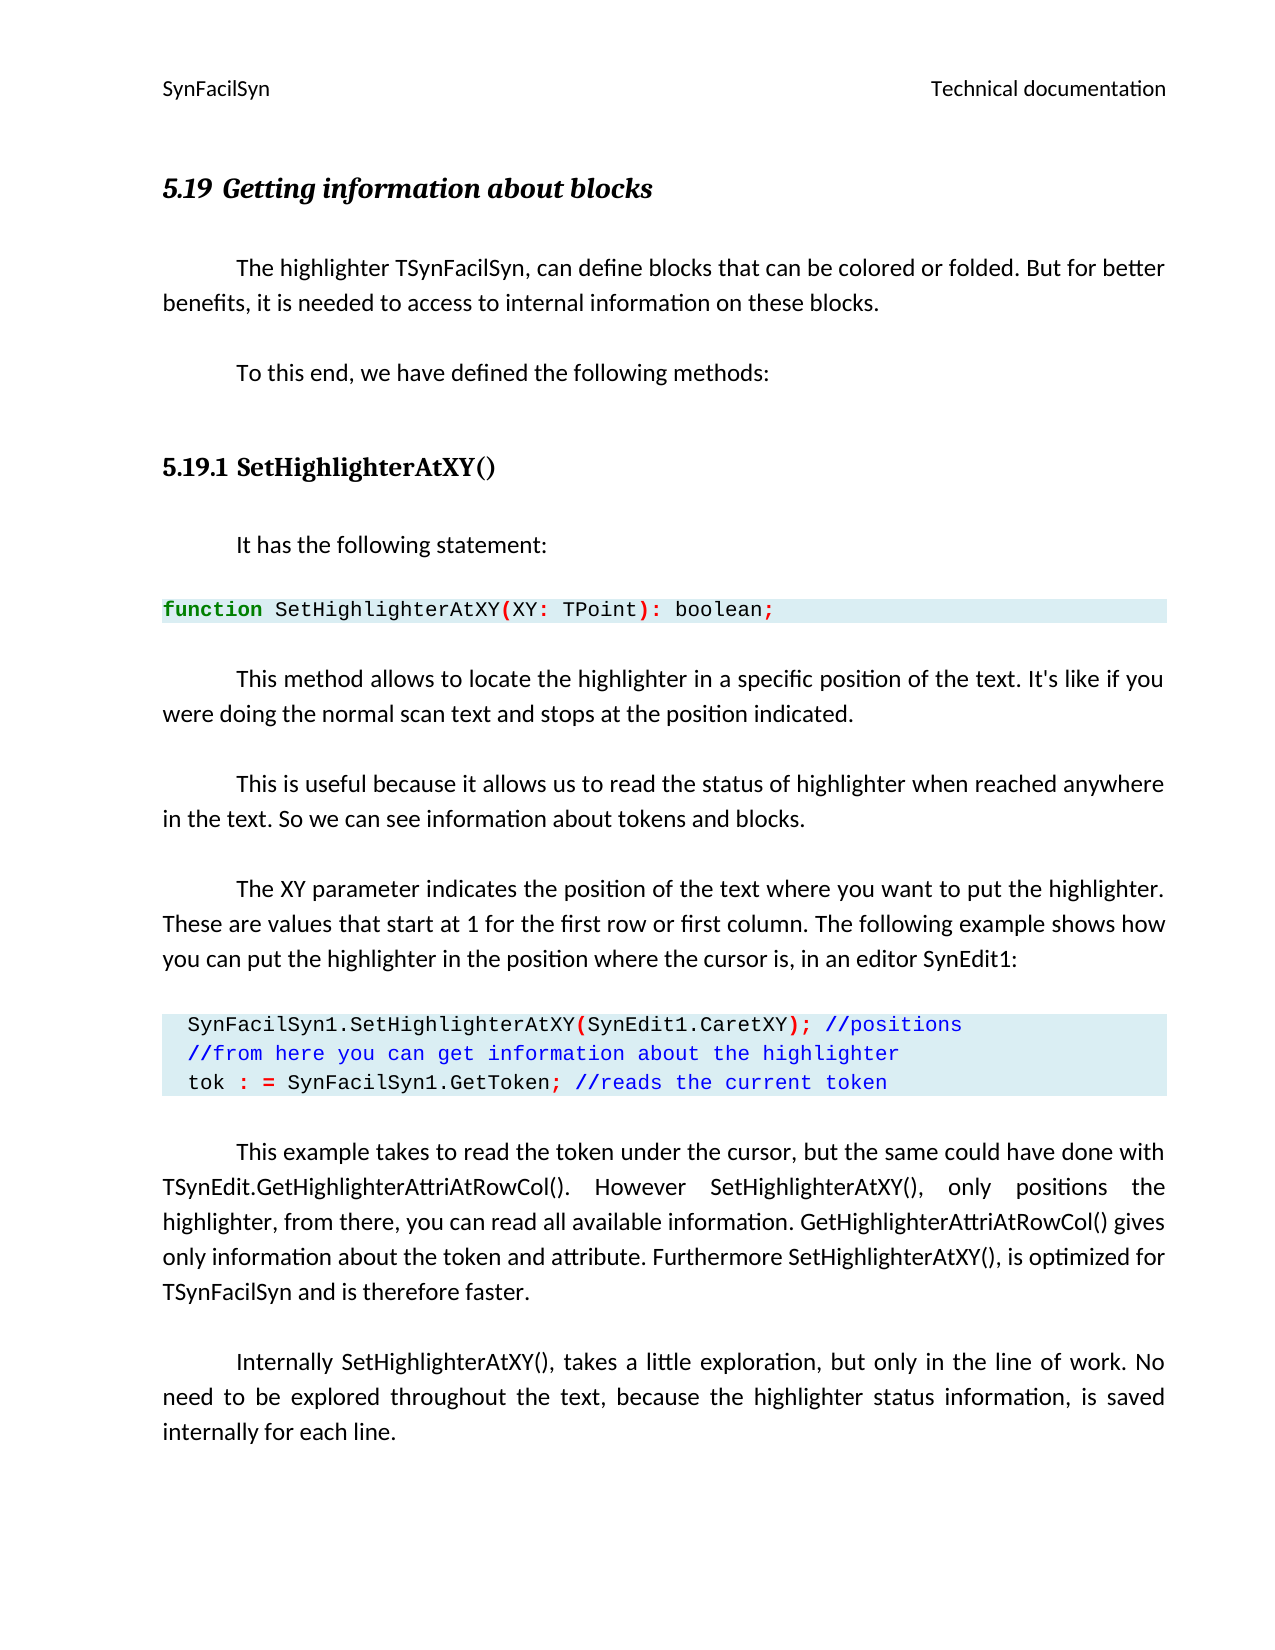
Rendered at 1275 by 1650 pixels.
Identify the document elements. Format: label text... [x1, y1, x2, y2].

text It has the following statement: [162, 529, 1167, 560]
text function SetHighlighterAtXY(XY: TPoint): boolean; [162, 599, 1167, 623]
subtitle SetHighlighterAtXY() [162, 452, 1167, 483]
text //from here you can get information about the highlighter [162, 1043, 1167, 1067]
text This example takes to read the token under the cursor, but the same could have done with TSynEdit.GetHighlighterAttriAtRowCol(). However SetHighlighterAtXY(), only positions the highlighter, from there, you can read all available information. GetHighlighterAttriAtRowCol() gives only information about the token and attribute. Furthermore SetHighlighterAtXY(), is optimized for TSynFacilSyn and is therefore faster. [162, 1136, 1167, 1307]
text Internally SetHighlighterAtXY(), takes a little exploration, but only in the line of work. No need to be explored throughout the text, because the highlighter status information, is saved internally for each line. [162, 1346, 1167, 1447]
subtitle Getting information about blocks [162, 173, 1167, 206]
text This method allows to locate the highlighter in a specific position of the text. It's like if you were doing the normal scan text and stops at the position indicated. [162, 664, 1167, 729]
text This is useful because it allows us to read the status of highlighter when reached anywhere in the text. So we can see information about tokens and blocks. [162, 769, 1167, 834]
text To this end, we have defined the following methods: [162, 357, 1167, 388]
text The XY parameter indicates the position of the text where you want to put the highlighter. These are values ​​that start at 1 for the first row or first column. The following example shows how you can put the highlighter in the position where the cursor is, in an editor SynEdit1: [162, 874, 1167, 974]
text The highlighter TSynFacilSyn, can define blocks that can be colored or folded. But for better benefits, it is needed to access to internal information on these blocks. [162, 252, 1167, 318]
text tok : = SynFacilSyn1.GetToken; //reads the current token [162, 1072, 1167, 1096]
text SynFacilSyn1.SetHighlighterAtXY(SynEdit1.CaretXY); //positions [162, 1014, 1167, 1037]
